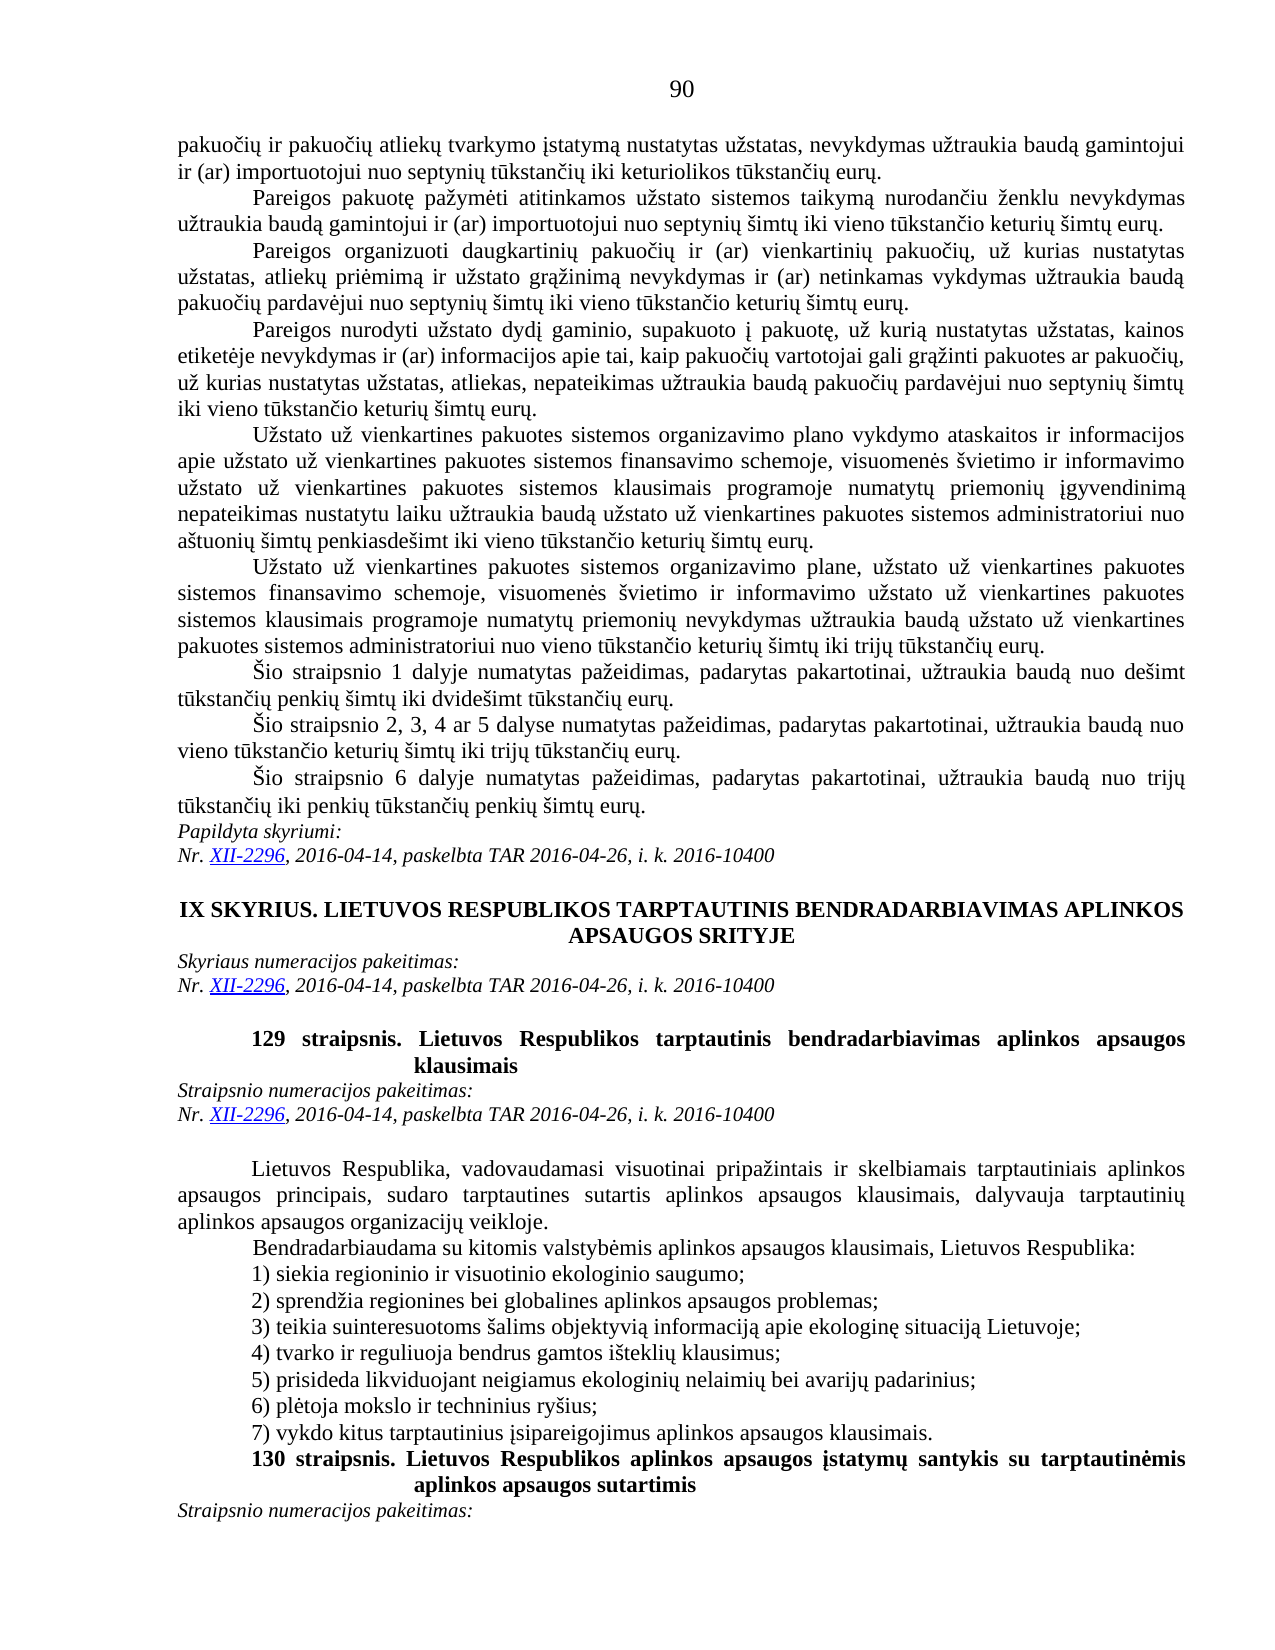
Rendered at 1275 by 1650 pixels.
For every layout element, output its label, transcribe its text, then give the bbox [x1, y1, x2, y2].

text Užstato už vienkartines pakuotes sistemos organizavimo plane, užstato už vienkartines pakuotes sistemos finansavimo schemoje, visuomenės švietimo ir informavimo užstato už vienkartines pakuotes sistemos klausimais programoje numatytų priemonių nevykdymas užtraukia baudą užstato už vienkartines pakuotes sistemos administratoriui nuo vieno tūkstančio keturių šimtų iki trijų tūkstančių eurų. [177, 553, 1186, 658]
text Nr. XII-2296, 2016-04-14, paskelbta TAR 2016-04-26, i. k. 2016-10400 [177, 973, 1186, 997]
text Šio straipsnio 1 dalyje numatytas pažeidimas, padarytas pakartotinai, užtraukia baudą nuo dešimt tūkstančių penkių šimtų iki dvidešimt tūkstančių eurų. [177, 658, 1186, 711]
text pakuočių ir pakuočių atliekų tvarkymo įstatymą nustatytas užstatas, nevykdymas užtraukia baudą gamintojui ir (ar) importuotojui nuo septynių tūkstančių iki keturiolikos tūkstančių eurų. [177, 131, 1186, 184]
text Šio straipsnio 2, 3, 4 ar 5 dalyse numatytas pažeidimas, padarytas pakartotinai, užtraukia baudą nuo vieno tūkstančio keturių šimtų iki trijų tūkstančių eurų. [177, 711, 1186, 764]
text Bendradarbiaudama su kitomis valstybėmis aplinkos apsaugos klausimais, Lietuvos Respublika: [177, 1234, 1186, 1260]
text Šio straipsnio 6 dalyje numatytas pažeidimas, padarytas pakartotinai, užtraukia baudą nuo trijų tūkstančių iki penkių tūkstančių penkių šimtų eurų. [177, 764, 1186, 819]
text 7) vykdo kitus tarptautinius įsipareigojimus aplinkos apsaugos klausimais. [177, 1418, 1186, 1445]
text 129 straipsnis. Lietuvos Respublikos tarptautinis bendradarbiavimas aplinkos apsaugos klausimais [251, 1025, 1186, 1078]
text 5) prisideda likviduojant neigiamus ekologinių nelaimių bei avarijų padarinius; [177, 1366, 1186, 1392]
text IX SKYRIUS. LIETUVOS RESPUBLIKOS TARPTAUTINIS BENDRADARBIAVIMAS APLINKOS APSAUGOS SRITYJE [177, 896, 1186, 948]
text 1) siekia regioninio ir visuotinio ekologinio saugumo; [177, 1260, 1186, 1287]
text Nr. XII-2296, 2016-04-14, paskelbta TAR 2016-04-26, i. k. 2016-10400 [177, 843, 1186, 867]
text Papildyta skyriumi: [177, 819, 1186, 843]
text Straipsnio numeracijos pakeitimas: [177, 1078, 1186, 1102]
text 130 straipsnis. Lietuvos Respublikos aplinkos apsaugos įstatymų santykis su tarptautinėmis aplinkos apsaugos sutartimis [251, 1445, 1186, 1498]
text Pareigos pakuotę pažymėti atitinkamos užstato sistemos taikymą nurodančiu ženklu nevykdymas užtraukia baudą gamintojui ir (ar) importuotojui nuo septynių šimtų iki vieno tūkstančio keturių šimtų eurų. [177, 184, 1186, 237]
text Skyriaus numeracijos pakeitimas: [177, 948, 1186, 973]
text 4) tvarko ir reguliuoja bendrus gamtos išteklių klausimus; [177, 1339, 1186, 1366]
text Pareigos nurodyti užstato dydį gaminio, supakuoto į pakuotę, už kurią nustatytas užstatas, kainos etiketėje nevykdymas ir (ar) informacijos apie tai, kaip pakuočių vartotojai gali grąžinti pakuotes ar pakuočių, už kurias nustatytas užstatas, atliekas, nepateikimas užtraukia baudą pakuočių pardavėjui nuo septynių šimtų iki vieno tūkstančio keturių šimtų eurų. [177, 316, 1186, 421]
text Nr. XII-2296, 2016-04-14, paskelbta TAR 2016-04-26, i. k. 2016-10400 [177, 1102, 1186, 1126]
text Pareigos organizuoti daugkartinių pakuočių ir (ar) vienkartinių pakuočių, už kurias nustatytas užstatas, atliekų priėmimą ir užstato grąžinimą nevykdymas ir (ar) netinkamas vykdymas užtraukia baudą pakuočių pardavėjui nuo septynių šimtų iki vieno tūkstančio keturių šimtų eurų. [177, 237, 1186, 316]
text 2) sprendžia regionines bei globalines aplinkos apsaugos problemas; [177, 1287, 1186, 1313]
text 6) plėtoja mokslo ir techninius ryšius; [177, 1392, 1186, 1418]
text Užstato už vienkartines pakuotes sistemos organizavimo plano vykdymo ataskaitos ir informacijos apie užstato už vienkartines pakuotes sistemos finansavimo schemoje, visuomenės švietimo ir informavimo užstato už vienkartines pakuotes sistemos klausimais programoje numatytų priemonių įgyvendinimą nepateikimas nustatytu laiku užtraukia baudą užstato už vienkartines pakuotes sistemos administratoriui nuo aštuonių šimtų penkiasdešimt iki vieno tūkstančio keturių šimtų eurų. [177, 421, 1186, 553]
text Lietuvos Respublika, vadovaudamasi visuotinai pripažintais ir skelbiamais tarptautiniais aplinkos apsaugos principais, sudaro tarptautines sutartis aplinkos apsaugos klausimais, dalyvauja tarptautinių aplinkos apsaugos organizacijų veikloje. [177, 1155, 1186, 1234]
text Straipsnio numeracijos pakeitimas: [177, 1498, 1186, 1522]
text 3) teikia suinteresuotoms šalims objektyvią informaciją apie ekologinę situaciją Lietuvoje; [177, 1313, 1186, 1339]
